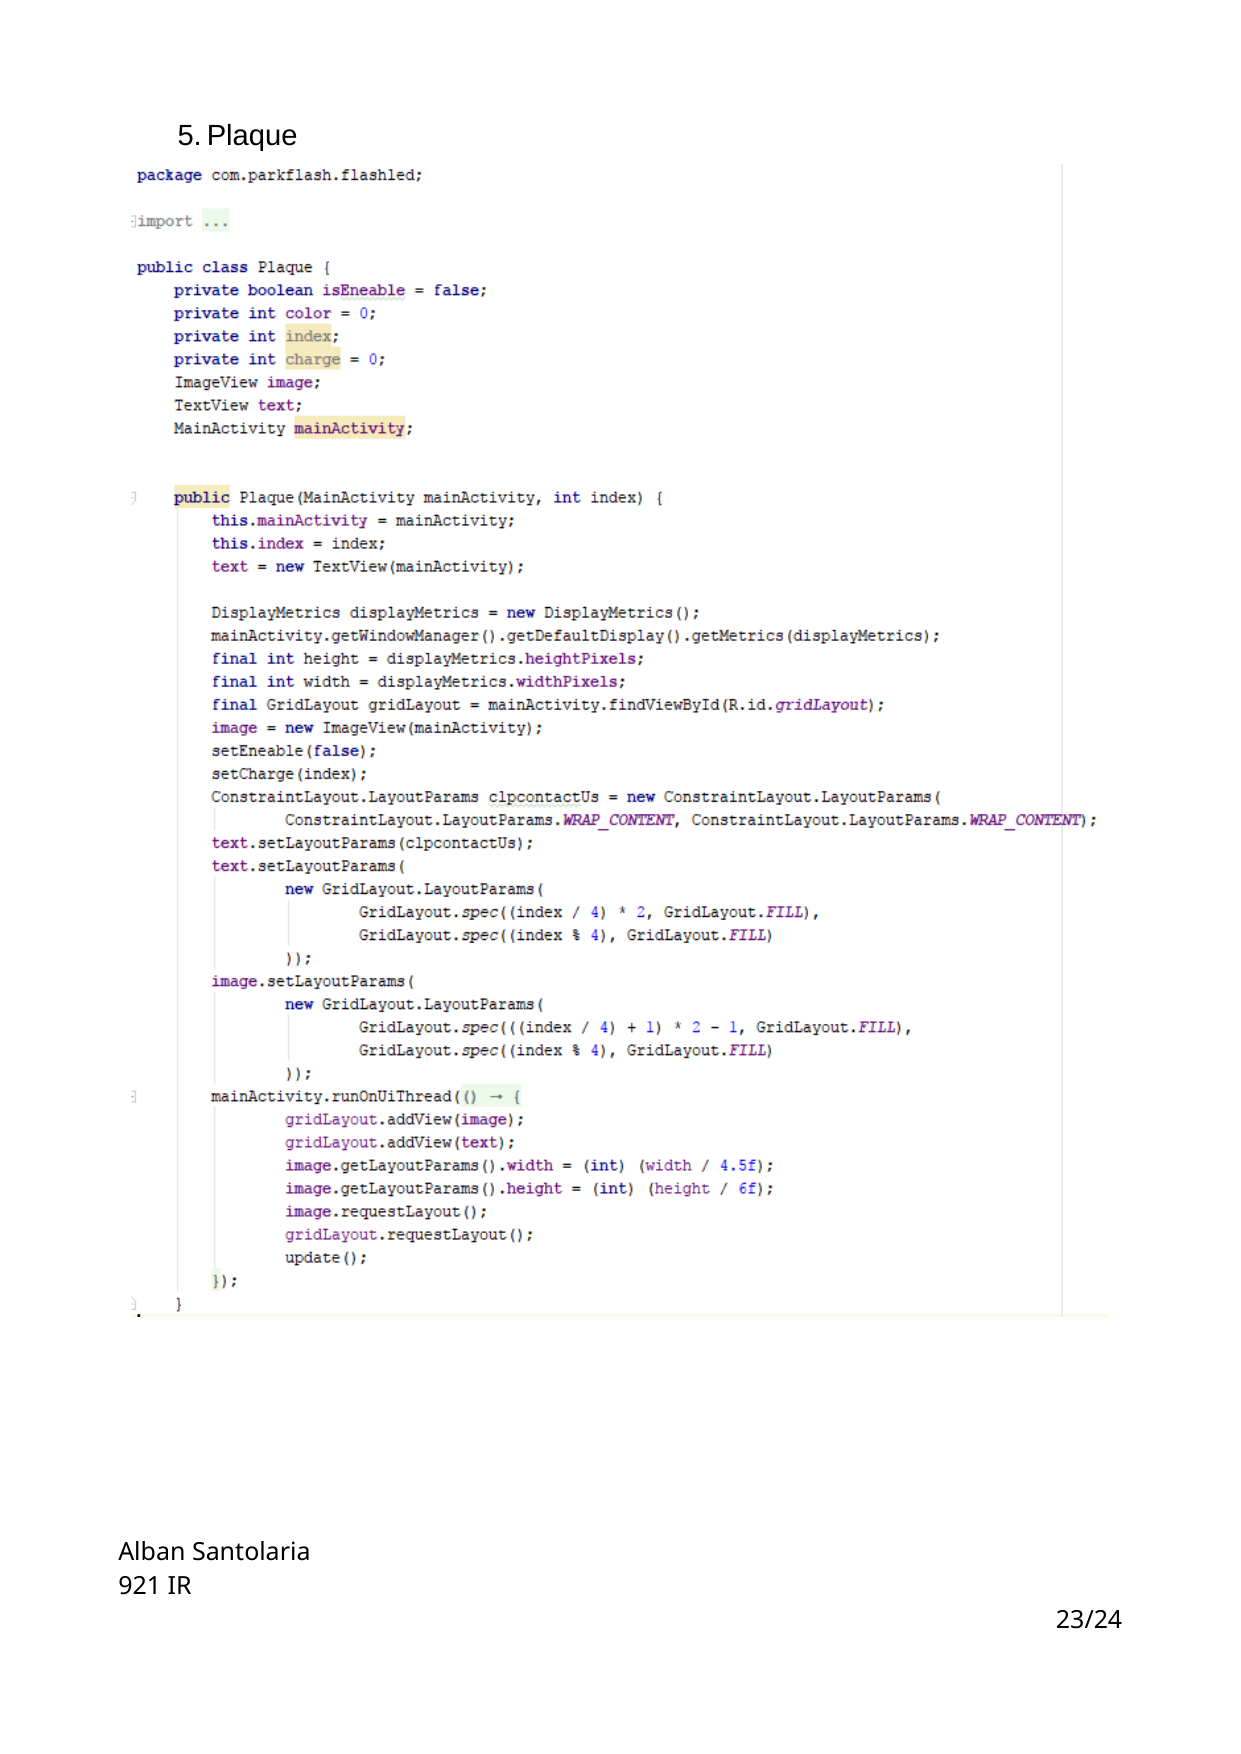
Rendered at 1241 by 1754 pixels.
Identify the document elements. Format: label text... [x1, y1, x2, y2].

subtitle Plaque [177, 118, 1122, 152]
picture [131, 164, 1109, 1317]
